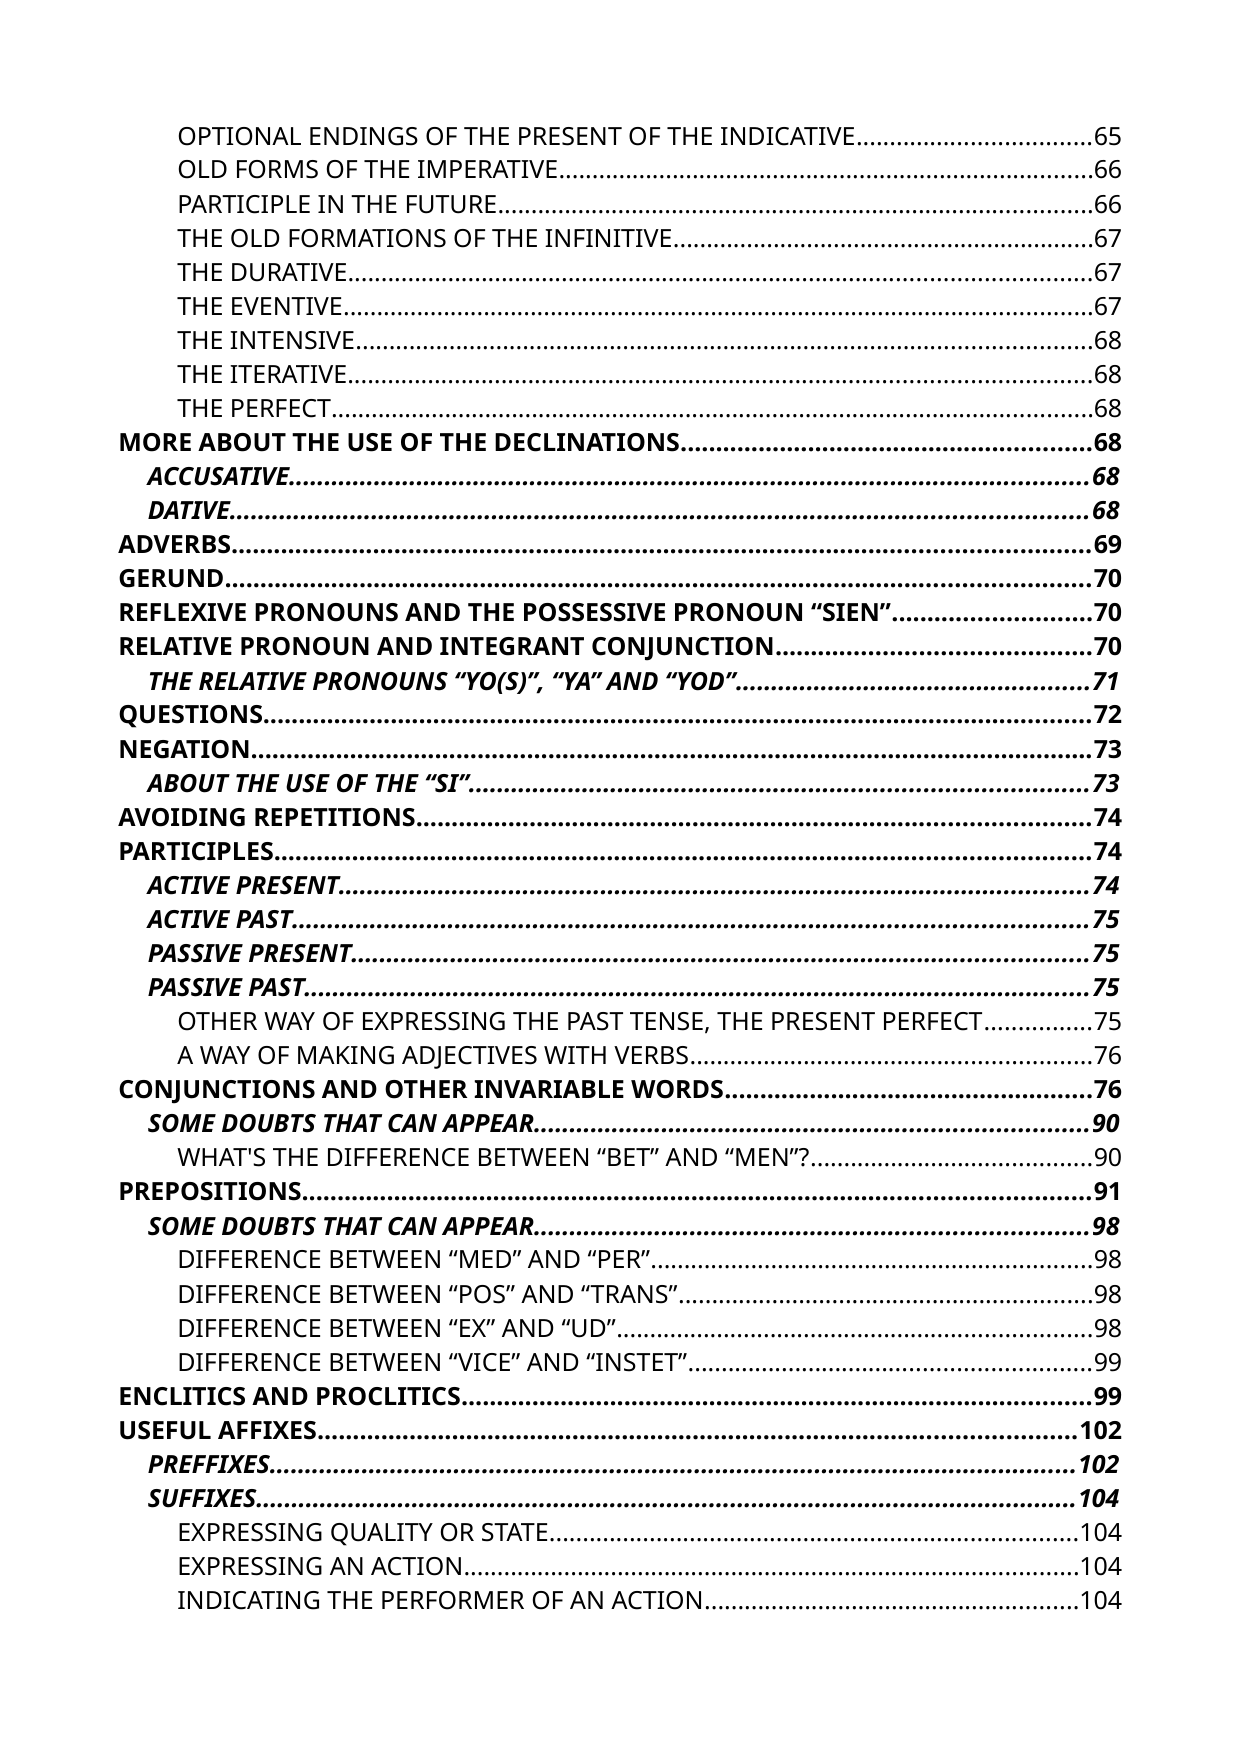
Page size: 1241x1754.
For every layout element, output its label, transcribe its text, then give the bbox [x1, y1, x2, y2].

text THE PERFECT 68 [177, 391, 1122, 425]
text PARTICIPLES 74 [118, 833, 1122, 867]
text THE INTENSIVE 68 [177, 322, 1122, 357]
text PASSIVE PRESENT 75 [148, 936, 1122, 970]
text ACTIVE PRESENT 74 [148, 867, 1122, 902]
text ABOUT THE USE OF THE “SI” 73 [148, 765, 1122, 799]
text GERUND 70 [118, 561, 1122, 595]
text MORE ABOUT THE USE OF THE DECLINATIONS 68 [118, 425, 1122, 459]
text DIFFERENCE BETWEEN “EX” AND “UD” 98 [177, 1310, 1122, 1344]
text SOME DOUBTS THAT CAN APPEAR 90 [148, 1106, 1122, 1140]
text DIFFERENCE BETWEEN “VICE” AND “INSTET” 99 [177, 1344, 1122, 1378]
text DIFFERENCE BETWEEN “MED” AND “PER” 98 [177, 1242, 1122, 1276]
text OTHER WAY OF EXPRESSING THE PAST TENSE, THE PRESENT PERFECT 75 [177, 1004, 1122, 1038]
text THE ITERATIVE 68 [177, 357, 1122, 391]
text ADVERBS 69 [118, 527, 1122, 561]
text THE RELATIVE PRONOUNS “YO(S)”, “YA” AND “YOD” 71 [148, 663, 1122, 697]
text REFLEXIVE PRONOUNS AND THE POSSESSIVE PRONOUN “SIEN” 70 [118, 595, 1122, 629]
text INDICATING THE PERFORMER OF AN ACTION 104 [177, 1583, 1122, 1617]
text ENCLITICS AND PROCLITICS 99 [118, 1378, 1122, 1412]
text ACTIVE PAST 75 [148, 902, 1122, 936]
text THE OLD FORMATIONS OF THE INFINITIVE 67 [177, 220, 1122, 254]
text PREPOSITIONS 91 [118, 1174, 1122, 1208]
text USEFUL AFFIXES 102 [118, 1412, 1122, 1447]
text DIFFERENCE BETWEEN “POS” AND “TRANS” 98 [177, 1276, 1122, 1310]
text CONJUNCTIONS AND OTHER INVARIABLE WORDS 76 [118, 1072, 1122, 1106]
text THE EVENTIVE 67 [177, 288, 1122, 322]
text DATIVE 68 [148, 493, 1122, 527]
text SOME DOUBTS THAT CAN APPEAR 98 [148, 1208, 1122, 1242]
text PREFFIXES 102 [148, 1447, 1122, 1481]
text PASSIVE PAST 75 [148, 970, 1122, 1004]
text AVOIDING REPETITIONS 74 [118, 799, 1122, 833]
text A WAY OF MAKING ADJECTIVES WITH VERBS 76 [177, 1038, 1122, 1072]
text OPTIONAL ENDINGS OF THE PRESENT OF THE INDICATIVE 65 [177, 118, 1122, 152]
text EXPRESSING AN ACTION 104 [177, 1549, 1122, 1583]
text PARTICIPLE IN THE FUTURE 66 [177, 186, 1122, 220]
text NEGATION 73 [118, 731, 1122, 765]
text ACCUSATIVE 68 [148, 459, 1122, 493]
text WHAT'S THE DIFFERENCE BETWEEN “BET” AND “MEN”? 90 [177, 1140, 1122, 1174]
text OLD FORMS OF THE IMPERATIVE 66 [177, 152, 1122, 186]
text EXPRESSING QUALITY OR STATE 104 [177, 1515, 1122, 1549]
text RELATIVE PRONOUN AND INTEGRANT CONJUNCTION 70 [118, 629, 1122, 663]
text QUESTIONS 72 [118, 697, 1122, 731]
text THE DURATIVE 67 [177, 254, 1122, 288]
text SUFFIXES 104 [148, 1481, 1122, 1515]
